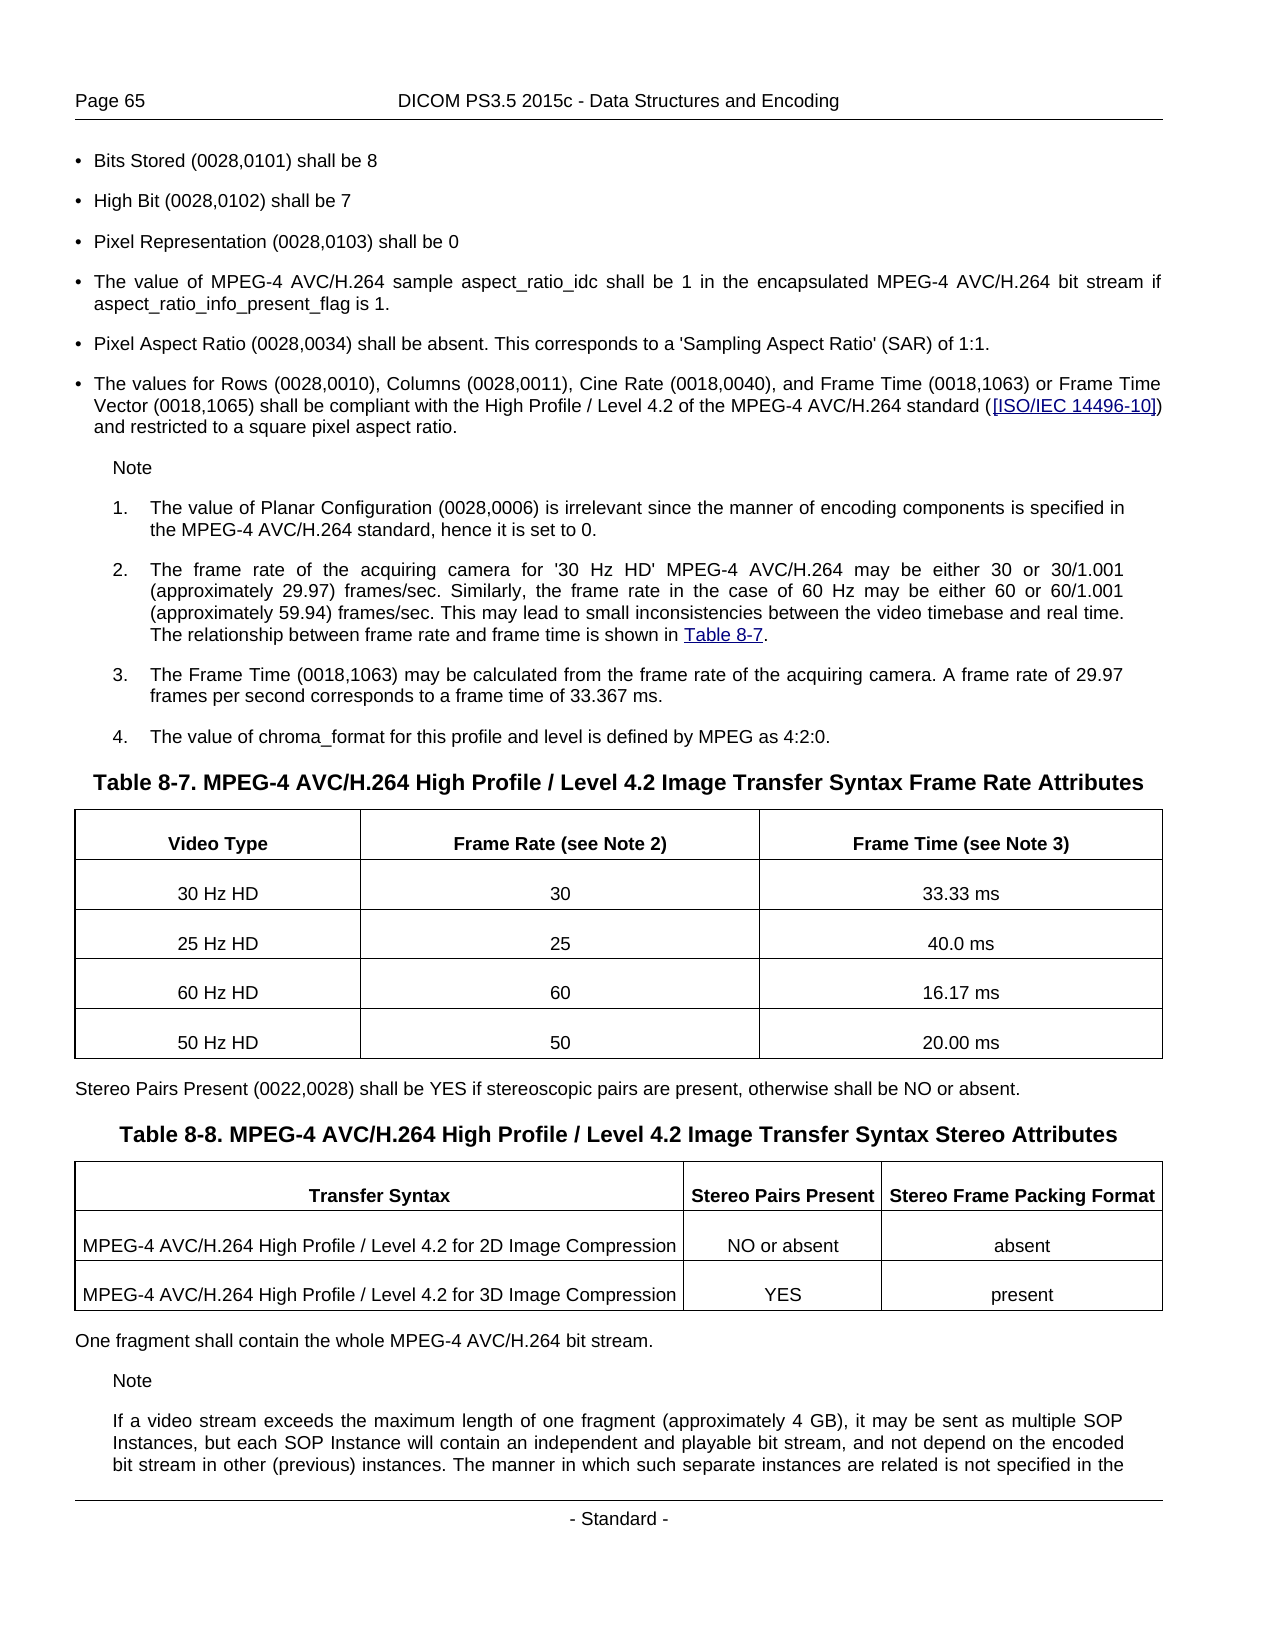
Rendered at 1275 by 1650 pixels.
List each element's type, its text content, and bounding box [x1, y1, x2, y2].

text One fragment shall contain the whole MPEG-4 AVC/H.264 bit stream. [75, 1329, 1162, 1351]
table_cell 16.17 ms [760, 959, 1162, 1008]
table_header Stereo Pairs Present [684, 1162, 881, 1210]
table_cell 30 [361, 860, 759, 908]
table_cell 50 Hz HD [76, 1009, 360, 1057]
table_cell MPEG-4 AVC/H.264 High Profile / Level 4.2 for 2D Image Compression [76, 1211, 683, 1260]
table_header Frame Time (see Note 3) [760, 810, 1162, 859]
list Pixel Representation (0028,0103) shall be 0 [75, 231, 1162, 252]
table_cell 20.00 ms [760, 1009, 1162, 1057]
table_header Transfer Syntax [76, 1162, 683, 1210]
table_header Frame Rate (see Note 2) [361, 810, 759, 859]
text If a video stream exceeds the maximum length of one fragment (approximately 4 GB), it may be sent as multiple SOP Instances, but each SOP Instance will contain an independent and playable bit stream, and not depend on the encoded bit stream in other (previous) instances. The manner in which such separate instances are related is not specified in the [112, 1410, 1125, 1475]
text Table 8-7. MPEG-4 AVC/H.264 High Profile / Level 4.2 Image Transfer Syntax Frame Rate Attributes [75, 770, 1162, 796]
table_cell NO or absent [684, 1211, 881, 1260]
list The Frame Time (0018,1063) may be calculated from the frame rate of the acquiring camera. A frame rate of 29.97 frames per second corresponds to a frame time of 33.367 ms. [112, 664, 1125, 707]
table_cell YES [684, 1261, 881, 1310]
table_cell MPEG-4 AVC/H.264 High Profile / Level 4.2 for 3D Image Compression [76, 1261, 683, 1310]
table_cell 60 [361, 959, 759, 1008]
list The value of Planar Configuration (0028,0006) is irrelevant since the manner of encoding components is specified in the MPEG-4 AVC/H.264 standard, hence it is set to 0. [112, 497, 1125, 540]
table_cell 25 [361, 910, 759, 958]
text Table 8-8. MPEG-4 AVC/H.264 High Profile / Level 4.2 Image Transfer Syntax Stereo Attributes [75, 1121, 1162, 1147]
list The frame rate of the acquiring camera for '30 Hz HD' MPEG-4 AVC/H.264 may be either 30 or 30/1.001 (approximately 29.97) frames/sec. Similarly, the frame rate in the case of 60 Hz may be either 60 or 60/1.001 (approximately 59.94) frames/sec. This may lead to small inconsistencies between the video timebase and real time. The relationship between frame rate and frame time is shown in Table 8-7. [112, 559, 1125, 645]
table_cell 33.33 ms [760, 860, 1162, 908]
list The value of MPEG-4 AVC/H.264 sample aspect_ratio_idc shall be 1 in the encapsulated MPEG-4 AVC/H.264 bit stream if aspect_ratio_info_present_flag is 1. [75, 271, 1162, 314]
table_cell 25 Hz HD [76, 910, 360, 958]
table_cell absent [882, 1211, 1162, 1260]
table_cell present [882, 1261, 1162, 1310]
table_cell 50 [361, 1009, 759, 1057]
list The values for Rows (0028,0010), Columns (0028,0011), Cine Rate (0018,0040), and Frame Time (0018,1063) or Frame Time Vector (0018,1065) shall be compliant with the High Profile / Level 4.2 of the MPEG-4 AVC/H.264 standard ([ISO/IEC 14496-10]) and restricted to a square pixel aspect ratio. [75, 373, 1162, 438]
table_cell 30 Hz HD [76, 860, 360, 908]
table_header Stereo Frame Packing Format [882, 1162, 1162, 1210]
list Pixel Aspect Ratio (0028,0034) shall be absent. This corresponds to a 'Sampling Aspect Ratio' (SAR) of 1:1. [75, 333, 1162, 354]
list Bits Stored (0028,0101) shall be 8 [75, 150, 1162, 172]
table_cell 40.0 ms [760, 910, 1162, 958]
text Stereo Pairs Present (0022,0028) shall be YES if stereoscopic pairs are present, otherwise shall be NO or absent. [75, 1077, 1162, 1099]
list High Bit (0028,0102) shall be 7 [75, 190, 1162, 212]
table_cell 60 Hz HD [76, 959, 360, 1008]
text Note [112, 457, 1125, 478]
text Note [112, 1370, 1125, 1391]
table_header Video Type [76, 810, 360, 859]
list The value of chroma_format for this profile and level is defined by MPEG as 4:2:0. [112, 726, 1125, 747]
